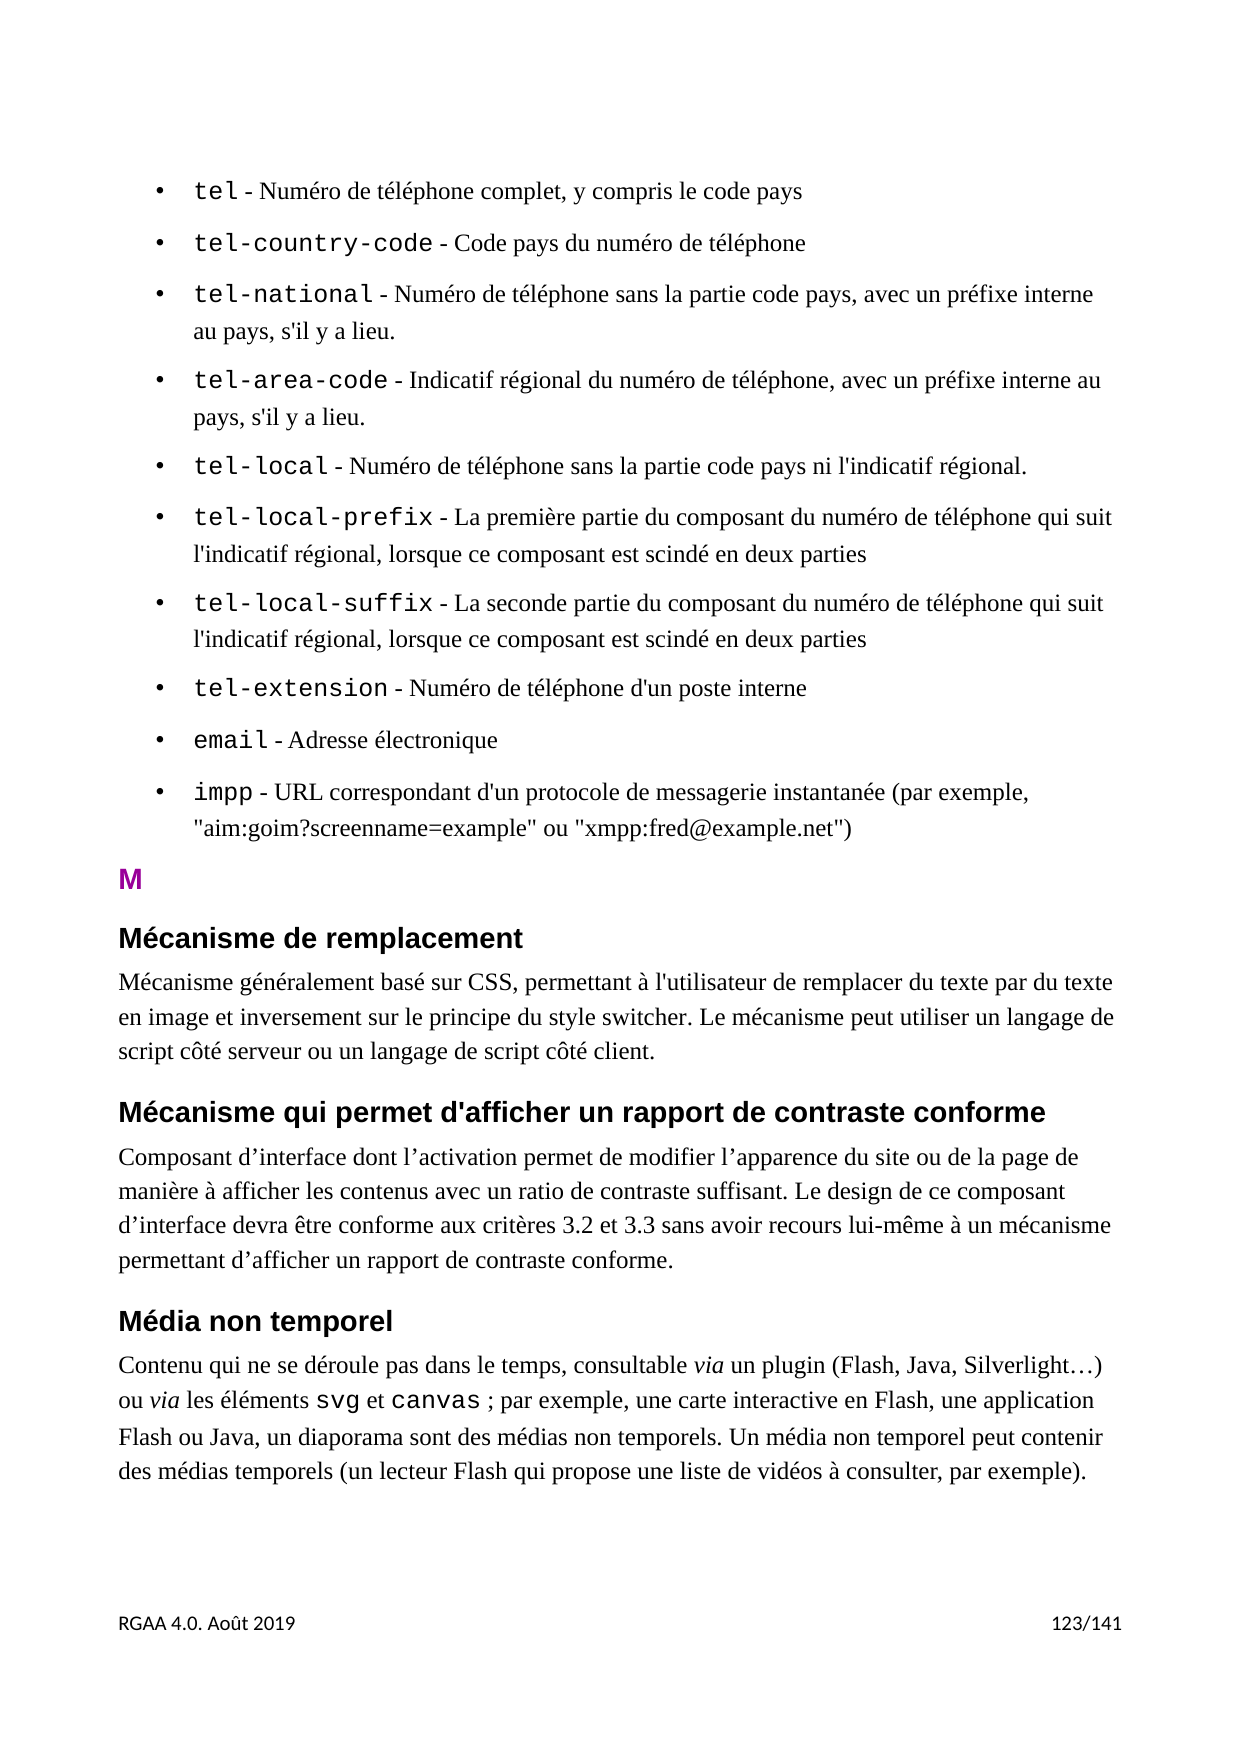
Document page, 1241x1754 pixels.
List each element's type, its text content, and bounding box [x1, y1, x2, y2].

list tel-extension - Numéro de téléphone d'un poste interne [156, 673, 1122, 704]
text Contenu qui ne se déroule pas dans le temps, consultable via un plugin (Flash, Java, Silverlight…) ou via les éléments svg et canvas ; par exemple, une carte interactive en Flash, une application Flash ou Java, un diaporama sont des médias non temporels. Un média non temporel peut contenir des médias temporels (un lecteur Flash qui propose une liste de vidéos à consulter, par exemple). [118, 1351, 1122, 1485]
text Mécanisme généralement basé sur CSS, permettant à l'utilisateur de remplacer du texte par du texte en image et inversement sur le principe du style switcher. Le mécanisme peut utiliser un langage de script côté serveur ou un langage de script côté client. [118, 967, 1122, 1065]
subtitle Mécanisme de remplacement [118, 921, 1122, 954]
list impp - URL correspondant d'un protocole de messagerie instantanée (par exemple, "aim:goim?screenname=example" ou "xmpp:fred@example.net") [156, 777, 1122, 842]
text Composant d’interface dont l’activation permet de modifier l’apparence du site ou de la page de manière à afficher les contenus avec un ratio de contraste suffisant. Le design de ce composant d’interface devra être conforme aux critères 3.2 et 3.3 sans avoir recours lui-même à un mécanisme permettant d’afficher un rapport de contraste conforme. [118, 1142, 1122, 1274]
list email - Adresse électronique [156, 725, 1122, 756]
subtitle M [118, 862, 1122, 896]
list tel - Numéro de téléphone complet, y compris le code pays [156, 176, 1122, 207]
list tel-area-code - Indicatif régional du numéro de téléphone, avec un préfixe interne au pays, s'il y a lieu. [156, 365, 1122, 430]
list tel-country-code - Code pays du numéro de téléphone [156, 228, 1122, 259]
list tel-local - Numéro de téléphone sans la partie code pays ni l'indicatif régional. [156, 451, 1122, 482]
list tel-local-suffix - La seconde partie du composant du numéro de téléphone qui suit l'indicatif régional, lorsque ce composant est scindé en deux parties [156, 588, 1122, 653]
list tel-local-prefix - La première partie du composant du numéro de téléphone qui suit l'indicatif régional, lorsque ce composant est scindé en deux parties [156, 502, 1122, 568]
list tel-national - Numéro de téléphone sans la partie code pays, avec un préfixe interne au pays, s'il y a lieu. [156, 279, 1122, 345]
subtitle Mécanisme qui permet d'afficher un rapport de contraste conforme [118, 1096, 1122, 1129]
subtitle Média non temporel [118, 1304, 1122, 1338]
